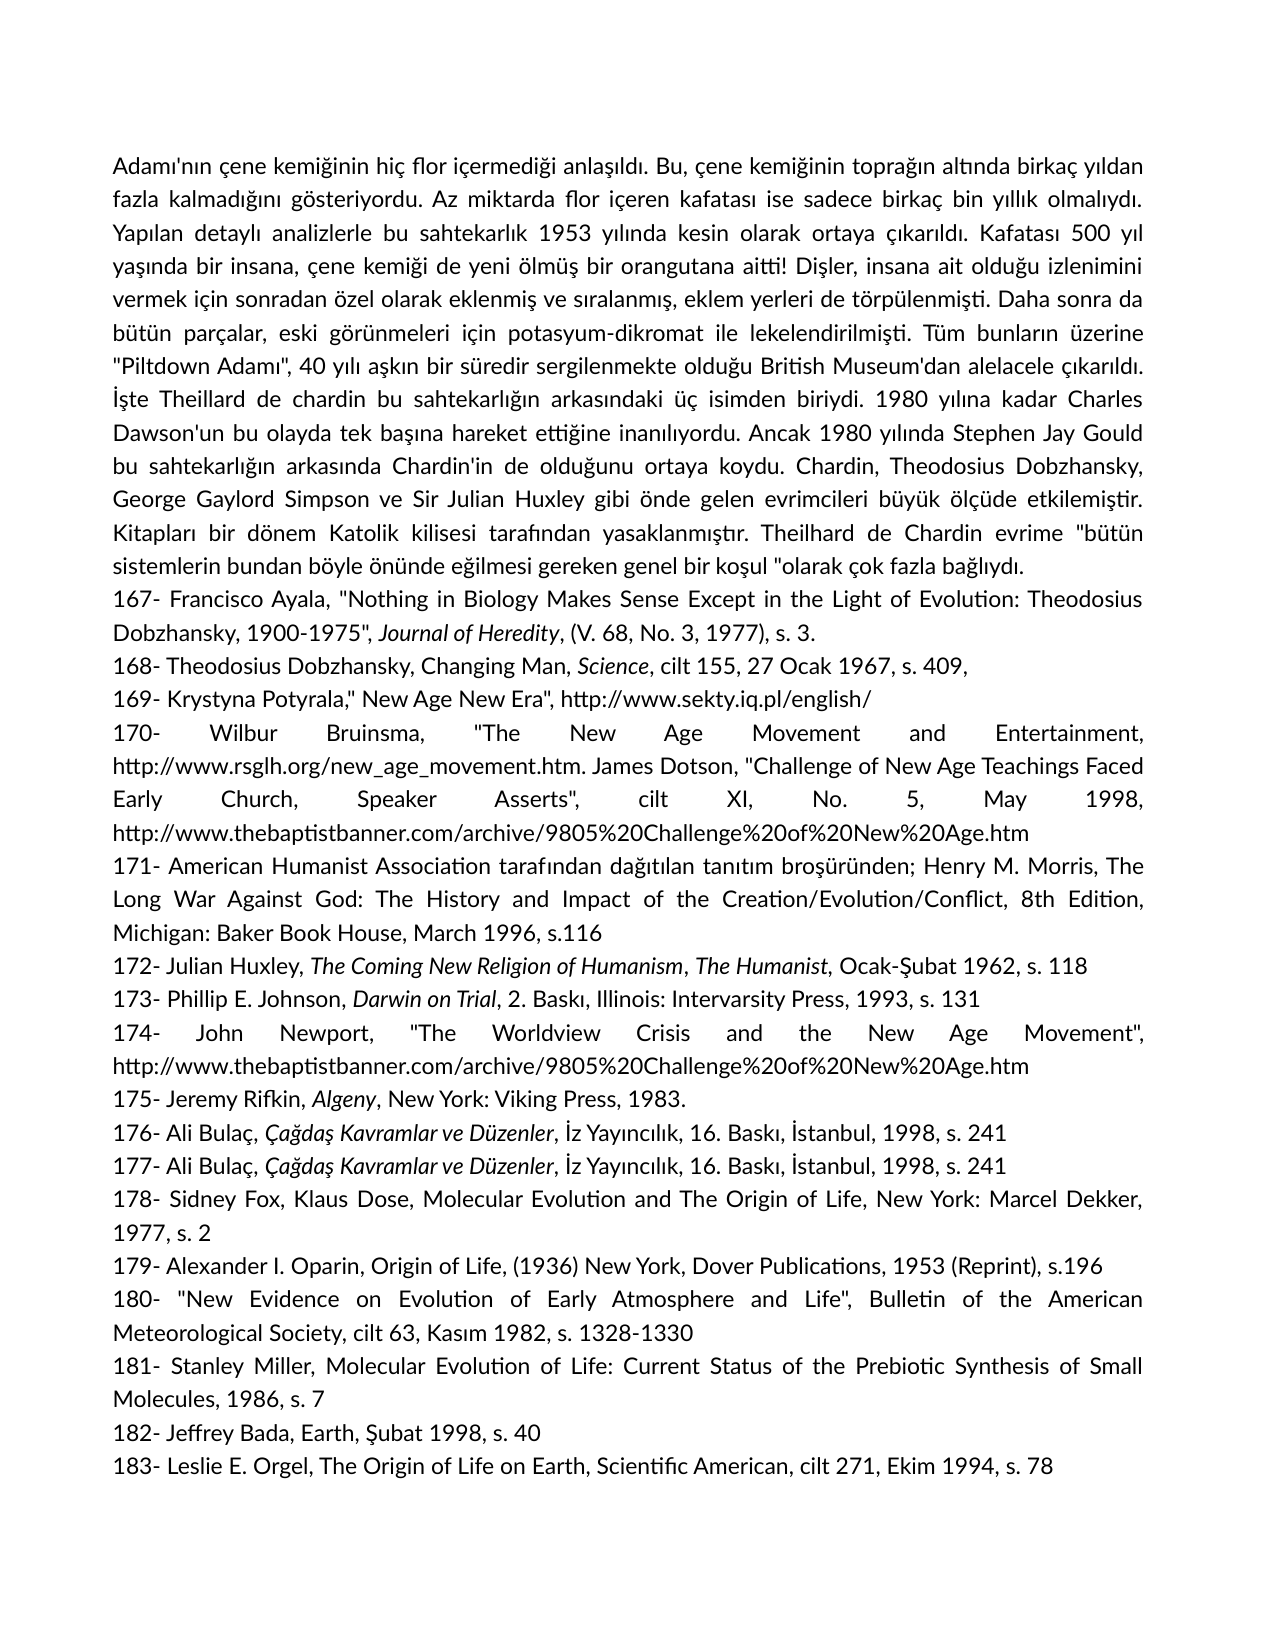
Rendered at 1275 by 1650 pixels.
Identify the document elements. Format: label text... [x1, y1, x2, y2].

text 175- Jeremy Rifkin, Algeny, New York: Viking Press, 1983. [112, 1081, 1145, 1114]
text Adamı'nın çene kemiğinin hiç flor içermediği anlaşıldı. Bu, çene kemiğinin toprağın altında birkaç yıldan fazla kalmadığını gösteriyordu. Az miktarda flor içeren kafatası ise sadece birkaç bin yıllık olmalıydı. Yapılan detaylı analizlerle bu sahtekarlık 1953 yılında kesin olarak ortaya çıkarıldı. Kafatası 500 yıl yaşında bir insana, çene kemiği de yeni ölmüş bir orangutana aitti! Dişler, insana ait olduğu izlenimini vermek için sonradan özel olarak eklenmiş ve sıralanmış, eklem yerleri de törpülenmişti. Daha sonra da bütün parçalar, eski görünmeleri için potasyum-dikromat ile lekelendirilmişti. Tüm bunların üzerine "Piltdown Adamı", 40 yılı aşkın bir süredir sergilenmekte olduğu British Museum'dan alelacele çıkarıldı. İşte Theillard de chardin bu sahtekarlığın arkasındaki üç isimden biriydi. 1980 yılına kadar Charles Dawson'un bu olayda tek başına hareket ettiğine inanılıyordu. Ancak 1980 yılında Stephen Jay Gould bu sahtekarlığın arkasında Chardin'in de olduğunu ortaya koydu. Chardin, Theodosius Dobzhansky, George Gaylord Simpson ve Sir Julian Huxley gibi önde gelen evrimcileri büyük ölçüde etkilemiştir. Kitapları bir dönem Katolik kilisesi tarafından yasaklanmıştır. Theilhard de Chardin evrime "bütün sistemlerin bundan böyle önünde eğilmesi gereken genel bir koşul "olarak çok fazla bağlıydı. [112, 148, 1145, 581]
text 179- Alexander I. Oparin, Origin of Life, (1936) New York, Dover Publications, 1953 (Reprint), s.196 [112, 1248, 1145, 1281]
text 173- Phillip E. Johnson, Darwin on Trial, 2. Baskı, Illinois: Intervarsity Press, 1993, s. 131 [112, 981, 1145, 1014]
text 168- Theodosius Dobzhansky, Changing Man, Science, cilt 155, 27 Ocak 1967, s. 409, [112, 648, 1145, 681]
text 174- John Newport, "The Worldview Crisis and the New Age Movement", http://www.thebaptistbanner.com/archive/9805%20Challenge%20of%20New%20Age.htm [112, 1014, 1145, 1081]
text 183- Leslie E. Orgel, The Origin of Life on Earth, Scientific American, cilt 271, Ekim 1994, s. 78 [112, 1448, 1145, 1481]
text 182- Jeffrey Bada, Earth, Şubat 1998, s. 40 [112, 1414, 1145, 1448]
text 171- American Humanist Association tarafından dağıtılan tanıtım broşüründen; Henry M. Morris, The Long War Against God: The History and Impact of the Creation/Evolution/Conflict, 8th Edition, Michigan: Baker Book House, March 1996, s.116 [112, 848, 1145, 948]
text 178- Sidney Fox, Klaus Dose, Molecular Evolution and The Origin of Life, New York: Marcel Dekker, 1977, s. 2 [112, 1181, 1145, 1248]
text 181- Stanley Miller, Molecular Evolution of Life: Current Status of the Prebiotic Synthesis of Small Molecules, 1986, s. 7 [112, 1348, 1145, 1414]
text 177- Ali Bulaç, Çağdaş Kavramlar ve Düzenler, İz Yayıncılık, 16. Baskı, İstanbul, 1998, s. 241 [112, 1148, 1145, 1181]
text 176- Ali Bulaç, Çağdaş Kavramlar ve Düzenler, İz Yayıncılık, 16. Baskı, İstanbul, 1998, s. 241 [112, 1114, 1145, 1148]
text 170- Wilbur Bruinsma, "The New Age Movement and Entertainment, http://www.rsglh.org/new_age_movement.htm. James Dotson, "Challenge of New Age Teachings Faced Early Church, Speaker Asserts", cilt XI, No. 5, May 1998, http://www.thebaptistbanner.com/archive/9805%20Challenge%20of%20New%20Age.htm [112, 714, 1145, 848]
text 167- Francisco Ayala, "Nothing in Biology Makes Sense Except in the Light of Evolution: Theodosius Dobzhansky, 1900-1975", Journal of Heredity, (V. 68, No. 3, 1977), s. 3. [112, 581, 1145, 648]
text 180- "New Evidence on Evolution of Early Atmosphere and Life", Bulletin of the American Meteorological Society, cilt 63, Kasım 1982, s. 1328-1330 [112, 1281, 1145, 1348]
text 172- Julian Huxley, The Coming New Religion of Humanism, The Humanist, Ocak-Şubat 1962, s. 118 [112, 948, 1145, 981]
text 169- Krystyna Potyrala," New Age New Era", http://www.sekty.iq.pl/english/ [112, 681, 1145, 714]
